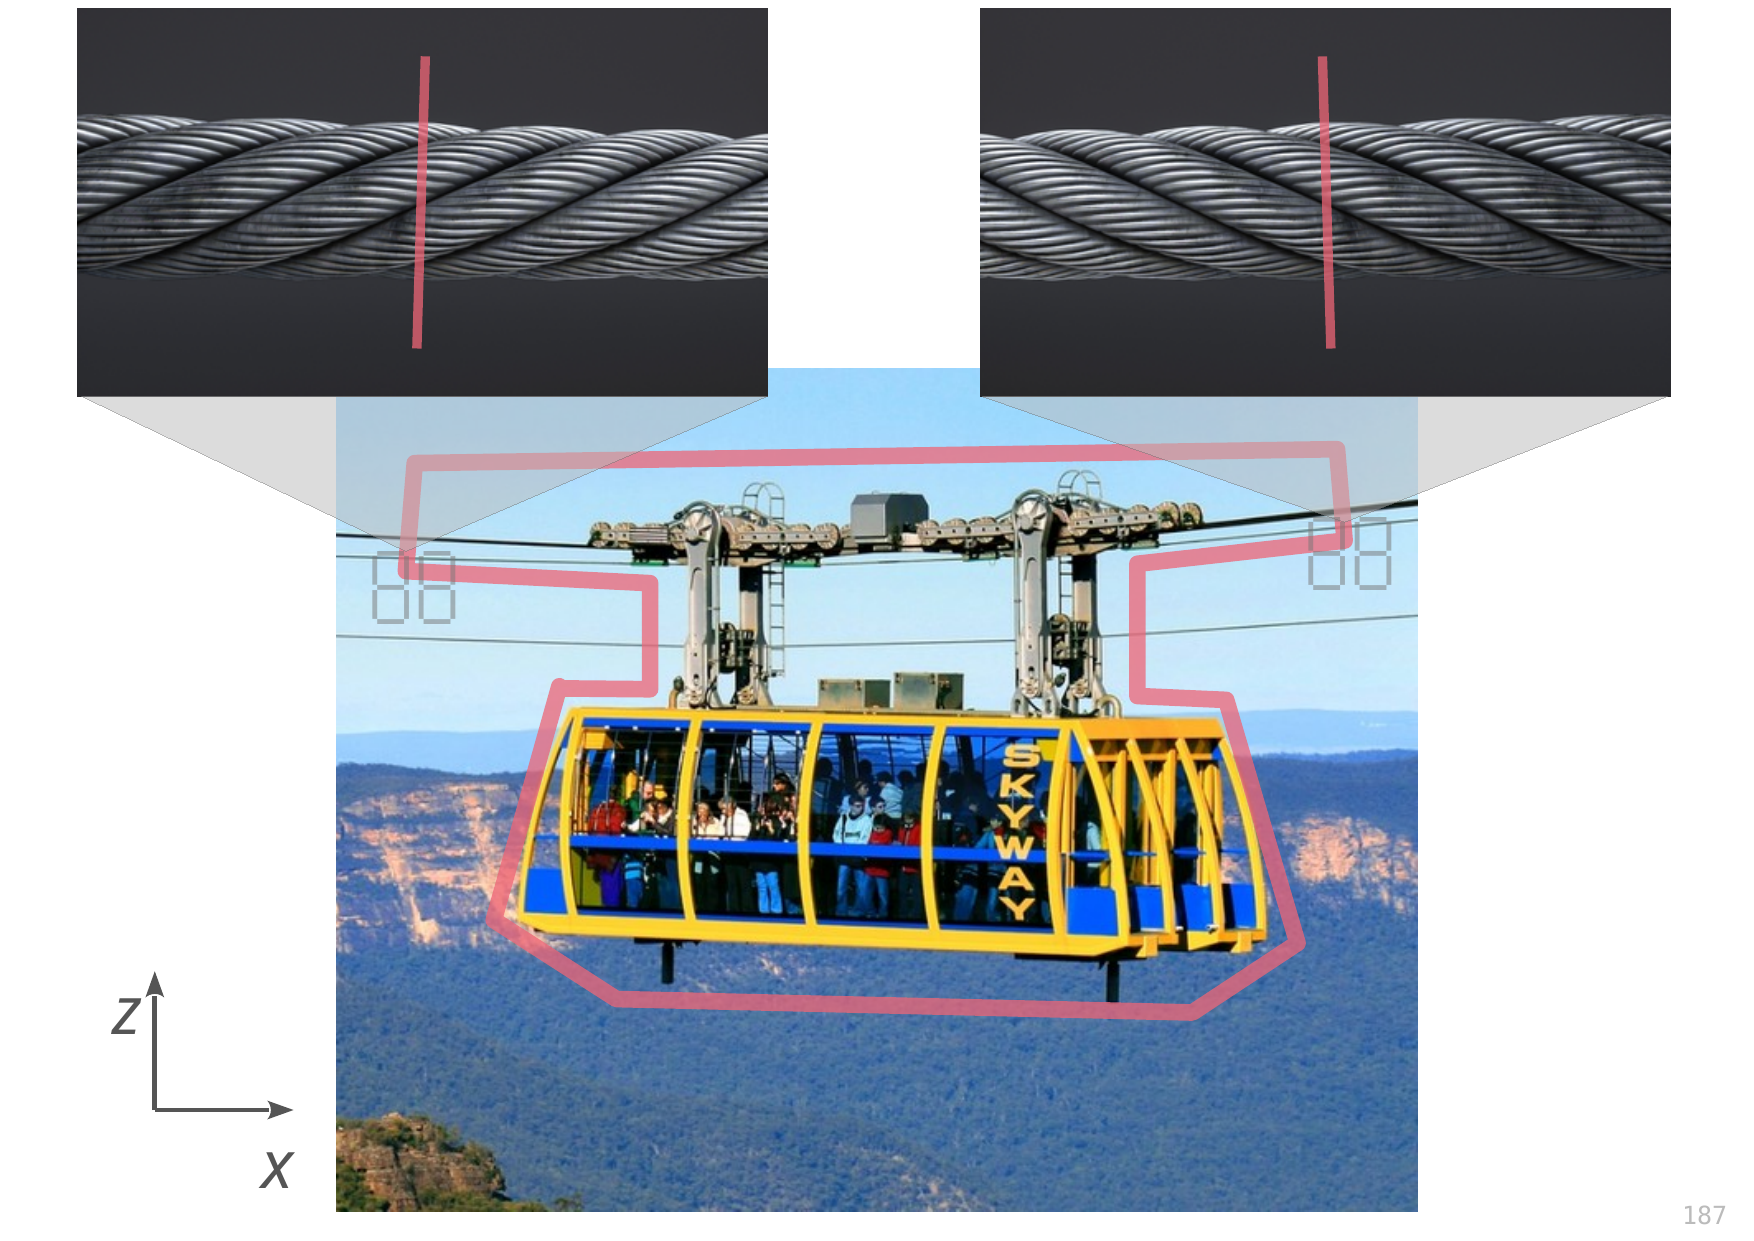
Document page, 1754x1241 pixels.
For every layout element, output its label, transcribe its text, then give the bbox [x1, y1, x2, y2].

text_box [982, 396, 1668, 502]
text_box z [97, 946, 143, 1036]
text_box x [246, 1101, 291, 1190]
picture [481, 461, 1287, 1004]
text_box  [1286, 462, 1417, 588]
picture [336, 494, 1418, 1213]
text_box [81, 396, 768, 525]
picture [77, 8, 1671, 451]
text_box  [350, 496, 481, 622]
